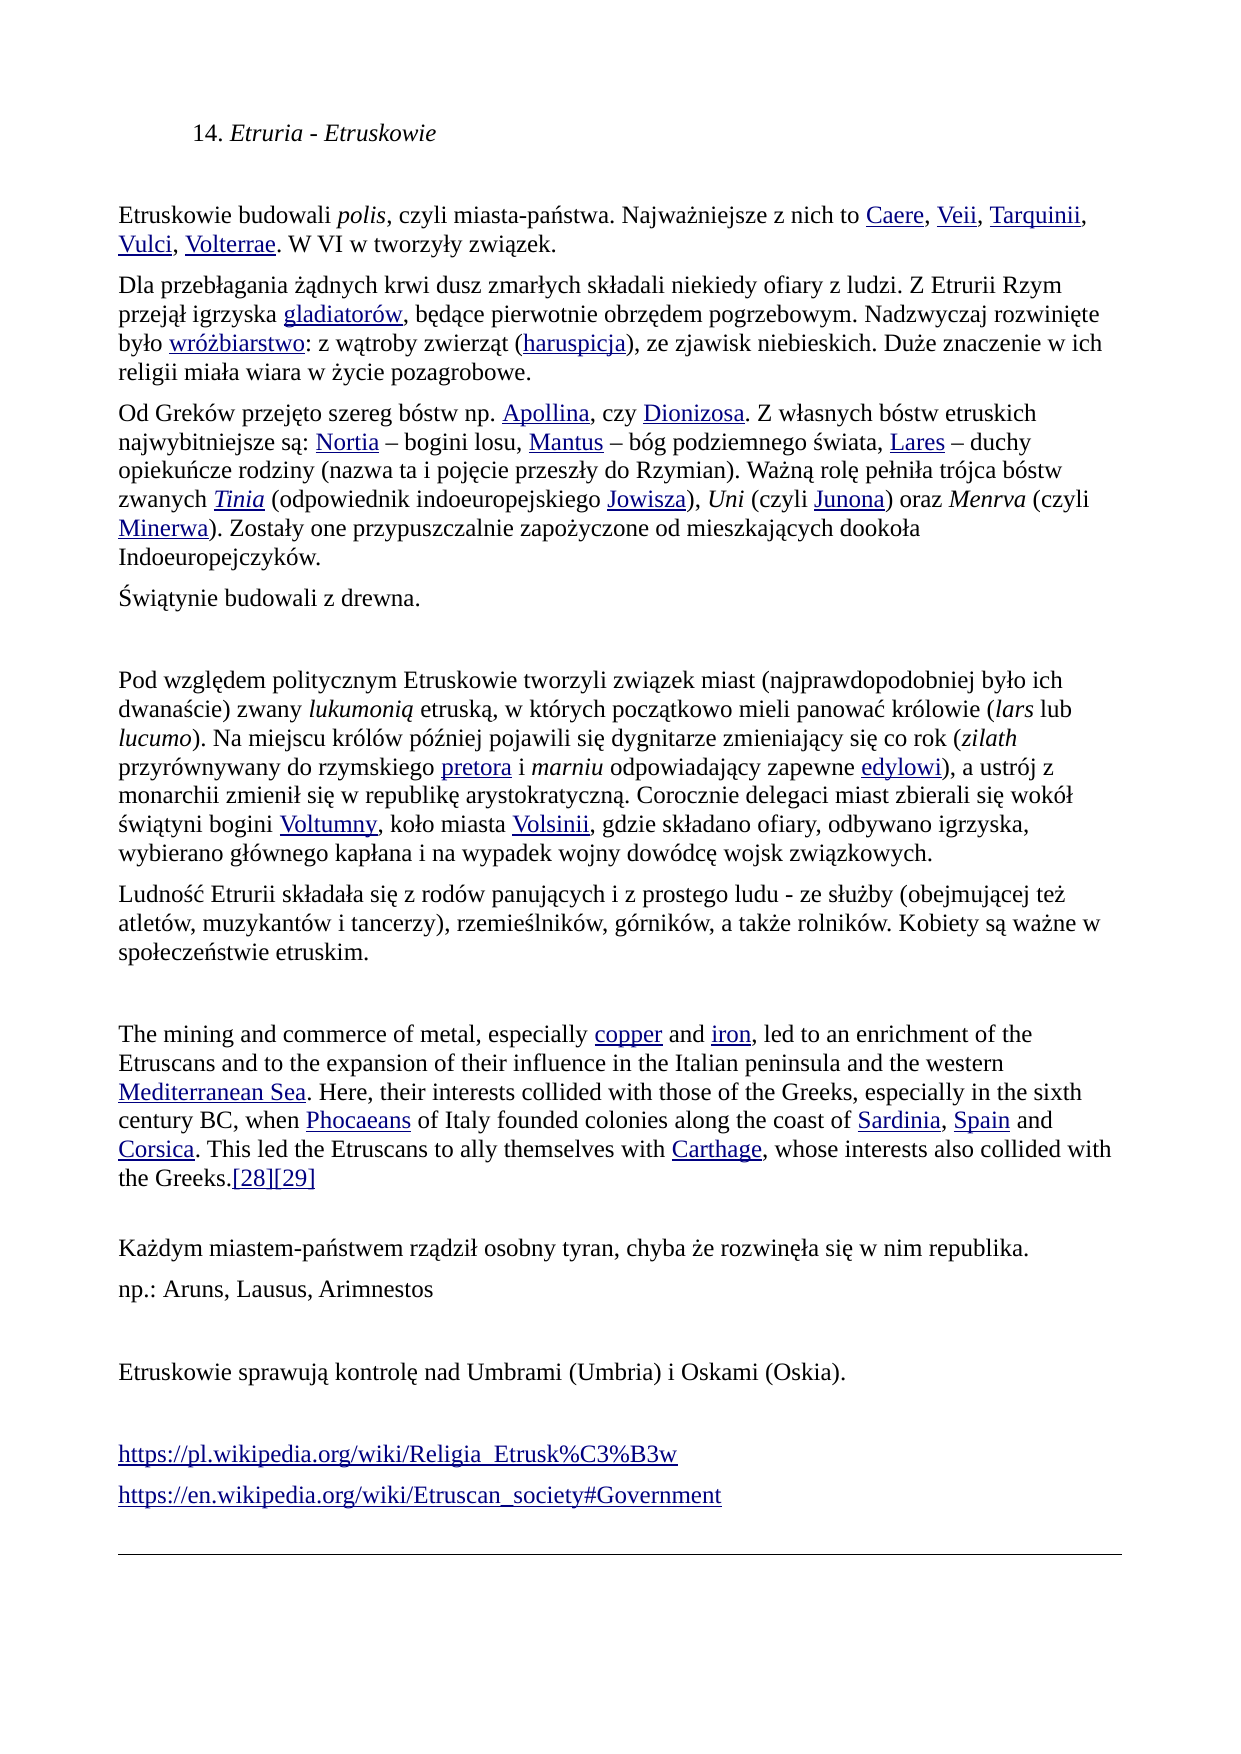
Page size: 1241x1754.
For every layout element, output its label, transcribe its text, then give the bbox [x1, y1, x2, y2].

text https://pl.wikipedia.org/wiki/Religia_Etrusk%C3%B3w [118, 1439, 1122, 1468]
text np.: Aruns, Lausus, Arimnestos [118, 1274, 1122, 1303]
text Od Greków przejęto szereg bóstw np. Apollina, czy Dionizosa. Z własnych bóstw etruskich najwybitniejsze są: Nortia – bogini losu, Mantus – bóg podziemnego świata, Lares – duchy opiekuńcze rodziny (nazwa ta i pojęcie przeszły do Rzymian). Ważną rolę pełniła trójca bóstw zwanych Tinia (odpowiednik indoeuropejskiego Jowisza), Uni (czyli Junona) oraz Menrva (czyli Minerwa). Zostały one przypuszczalnie zapożyczone od mieszkających dookoła Indoeuropejczyków. [118, 398, 1122, 571]
text Pod względem politycznym Etruskowie tworzyli związek miast (najprawdopodobniej było ich dwanaście) zwany lukumonią etruską, w których początkowo mieli panować królowie (lars lub lucumo). Na miejscu królów później pojawili się dygnitarze zmieniający się co rok (zilath przyrównywany do rzymskiego pretora i marniu odpowiadający zapewne edylowi), a ustrój z monarchii zmienił się w republikę arystokratyczną. Corocznie delegaci miast zbierali się wokół świątyni bogini Voltumny, koło miasta Volsinii, gdzie składano ofiary, odbywano igrzyska, wybierano głównego kapłana i na wypadek wojny dowódcę wojsk związkowych. [118, 666, 1122, 867]
text Dla przebłagania żądnych krwi dusz zmarłych składali niekiedy ofiary z ludzi. Z Etrurii Rzym przejął igrzyska gladiatorów, będące pierwotnie obrzędem pogrzebowym. Nadzwyczaj rozwinięte było wróżbiarstwo: z wątroby zwierząt (haruspicja), ze zjawisk niebieskich. Duże znaczenie w ich religii miała wiara w życie pozagrobowe. [118, 271, 1122, 386]
text Każdym miastem-państwem rządził osobny tyran, chyba że rozwinęła się w nim republika. [118, 1233, 1122, 1262]
text Etruskowie sprawują kontrolę nad Umbrami (Umbria) i Oskami (Oskia). [118, 1357, 1122, 1386]
text https://en.wikipedia.org/wiki/Etruscan_society#Government [118, 1481, 1122, 1509]
text 14. Etruria - Etruskowie [118, 118, 1122, 147]
text Etruskowie budowali polis, czyli miasta-państwa. Najważniejsze z nich to Caere, Veii, Tarquinii, Vulci, Volterrae. W VI w tworzyły związek. [118, 201, 1122, 258]
text Ludność Etrurii składała się z rodów panujących i z prostego ludu - ze służby (obejmującej też atletów, muzykantów i tancerzy), rzemieślników, górników, a także rolników. Kobiety są ważne w społeczeństwie etruskim. [118, 879, 1122, 966]
text Świątynie budowali z drewna. [118, 583, 1122, 612]
text The mining and commerce of metal, especially copper and iron, led to an enrichment of the Etruscans and to the expansion of their influence in the Italian peninsula and the western Mediterranean Sea. Here, their interests collided with those of the Greeks, especially in the sixth century BC, when Phocaeans of Italy founded colonies along the coast of Sardinia, Spain and Corsica. This led the Etruscans to ally themselves with Carthage, whose interests also collided with the Greeks.[28][29] [118, 1019, 1122, 1192]
